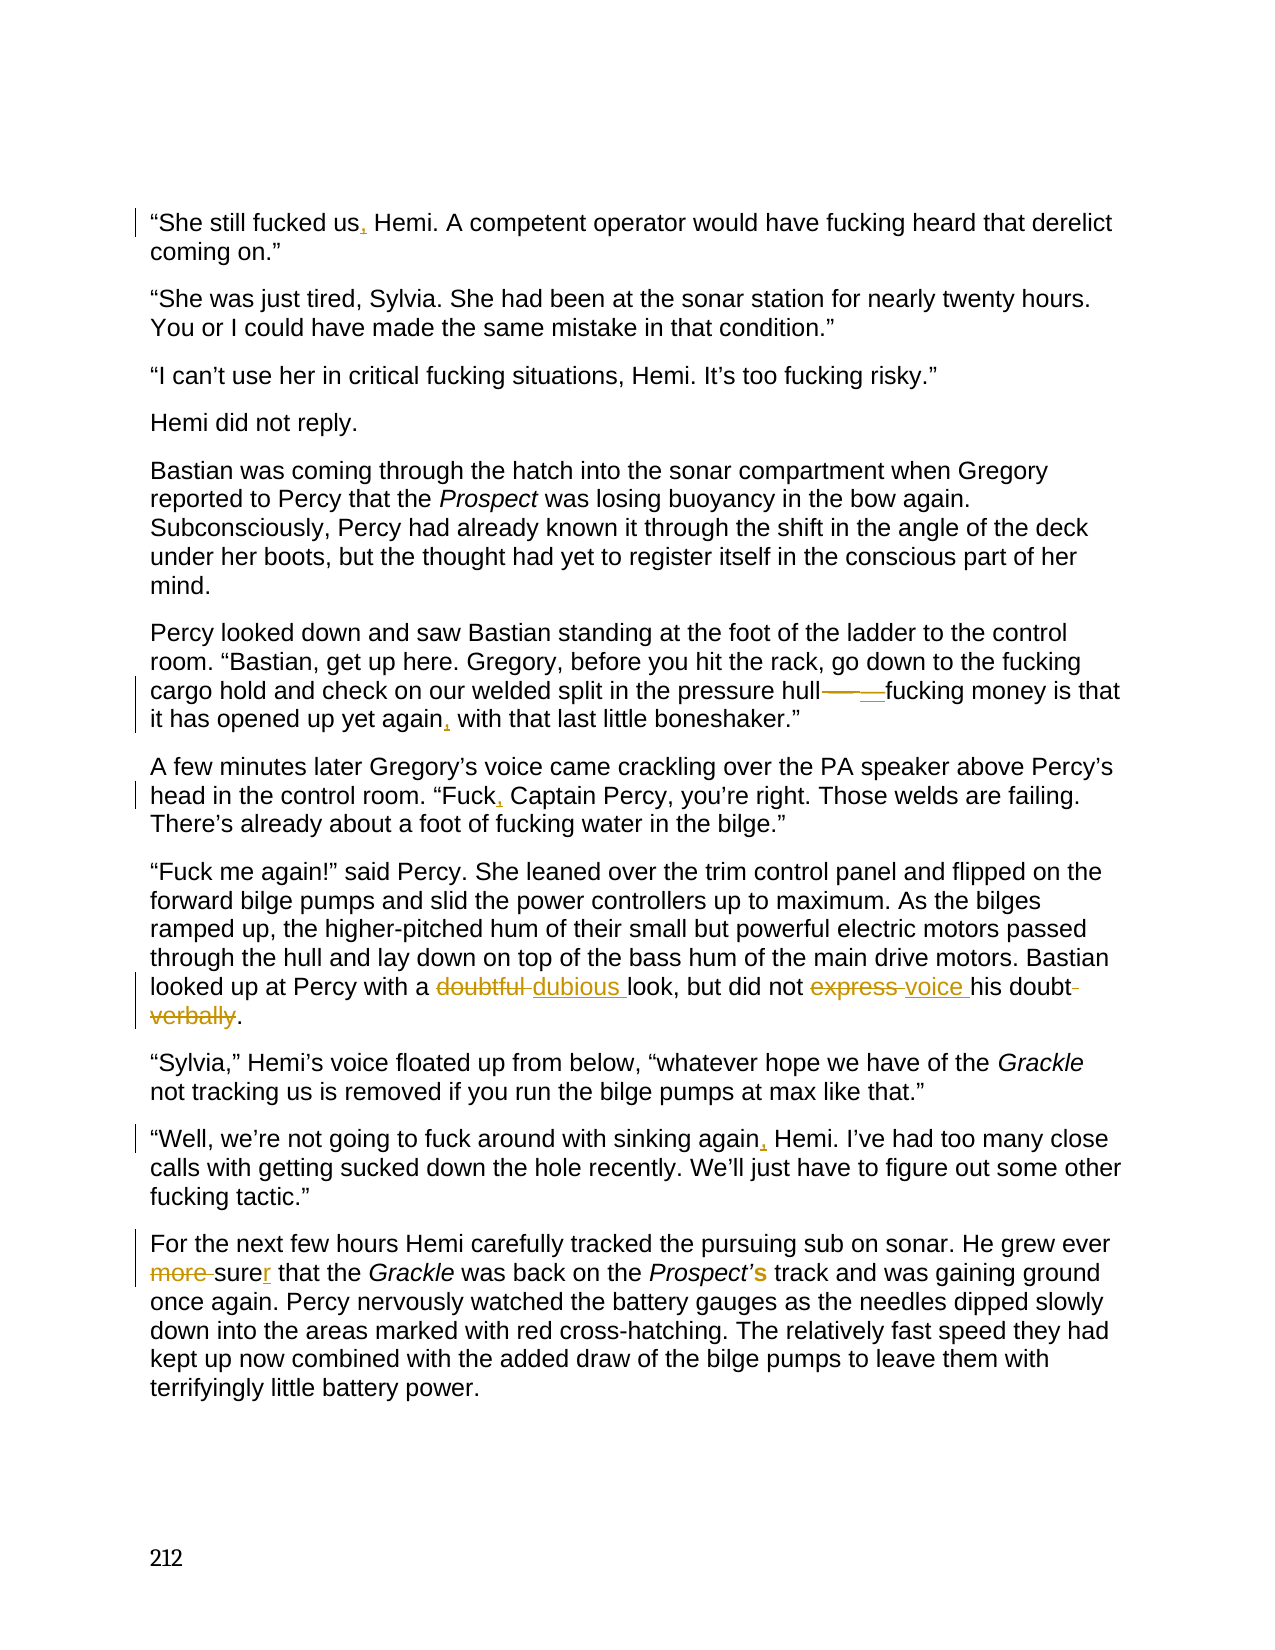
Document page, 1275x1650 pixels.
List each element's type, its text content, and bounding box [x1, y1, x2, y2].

text “I can’t use her in critical fucking situations, Hemi. It’s too fucking risky.” [150, 361, 1125, 389]
text For the next few hours Hemi carefully tracked the pursuing sub on sonar. He grew ever surer that the Grackle was back on the Prospect’s track and was gaining ground once again. Percy nervously watched the battery gauges as the needles dipped slowly down into the areas marked with red cross-hatching. The relatively fast speed they had kept up now combined with the added draw of the bilge pumps to leave them with terrifyingly little battery power. [150, 1229, 1125, 1402]
text Percy looked down and saw Bastian standing at the foot of the ladder to the control room. “Bastian, get up here. Gregory, before you hit the rack, go down to the fucking cargo hold and check on our welded split in the pressure hull—fucking money is that it has opened up yet again, with that last little boneshaker.” [150, 618, 1125, 733]
text Bastian was coming through the hatch into the sonar compartment when Gregory reported to Percy that the Prospect was losing buoyancy in the bow again. Subconsciously, Percy had already known it through the shift in the angle of the deck under her boots, but the thought had yet to register itself in the conscious part of her mind. [150, 456, 1125, 599]
text “Well, we’re not going to fuck around with sinking again, Hemi. I’ve had too many close calls with getting sucked down the hole recently. We’ll just have to figure out some other fucking tactic.” [150, 1124, 1125, 1211]
text “She still fucked us, Hemi. A competent operator would have fucking heard that derelict coming on.” [150, 208, 1125, 266]
text Hemi did not reply. [150, 408, 1125, 437]
text “Sylvia,” Hemi’s voice floated up from below, “whatever hope we have of the Grackle not tracking us is removed if you run the bilge pumps at max like that.” [150, 1048, 1125, 1106]
text A few minutes later Gregory’s voice came crackling over the PA speaker above Percy’s head in the control room. “Fuck, Captain Percy, you’re right. Those welds are failing. There’s already about a foot of fucking water in the bilge.” [150, 752, 1125, 838]
text “Fuck me again!” said Percy. She leaned over the trim control panel and flipped on the forward bilge pumps and slid the power controllers up to maximum. As the bilges ramped up, the higher-pitched hum of their small but powerful electric motors passed through the hull and lay down on top of the bass hum of the main drive motors. Bastian looked up at Percy with a dubious look, but did not voice his doubt. [150, 857, 1125, 1029]
text “She was just tired, Sylvia. She had been at the sonar station for nearly twenty hours. You or I could have made the same mistake in that condition.” [150, 284, 1125, 342]
